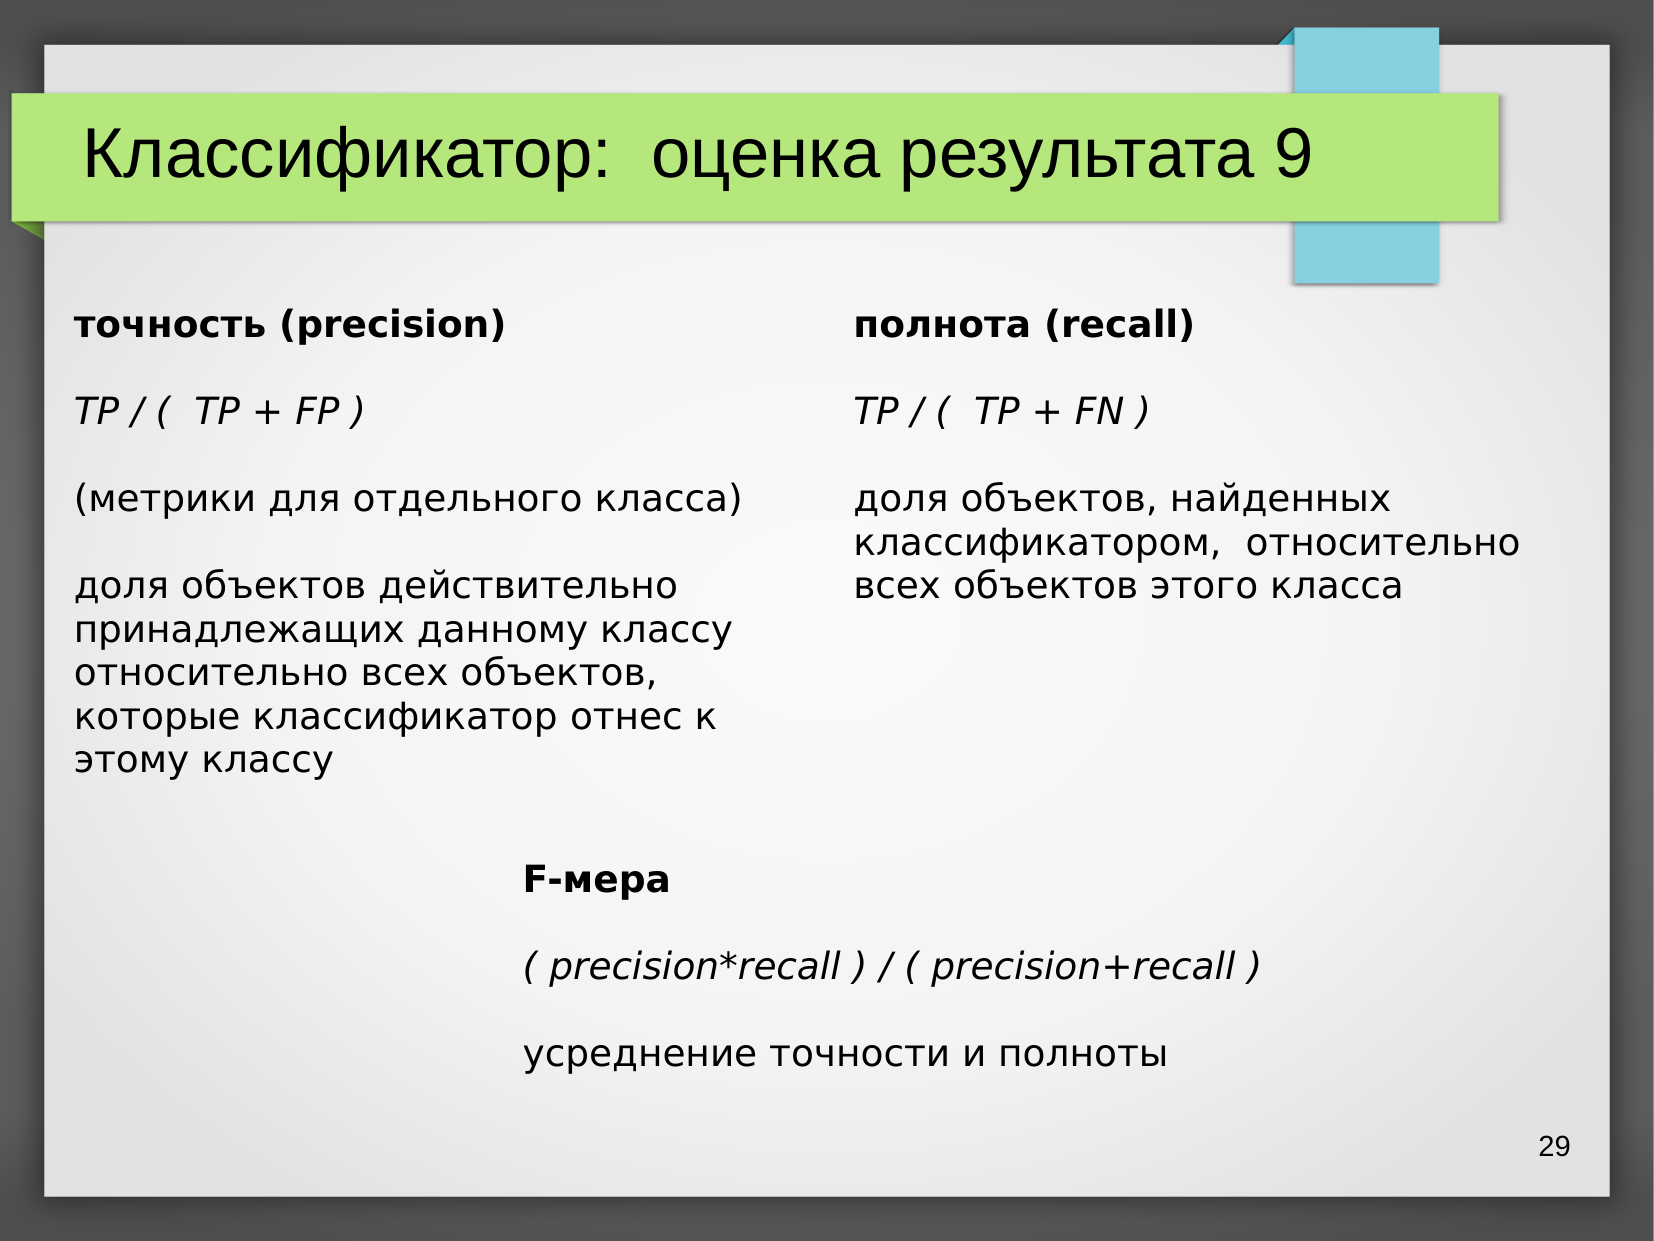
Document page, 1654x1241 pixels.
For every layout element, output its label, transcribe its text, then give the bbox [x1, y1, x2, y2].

text_box полнота (recall) TP / ( TP + FN ) доля объектов, найденных классификатором, относительно всех объектов этого класса [851, 295, 1583, 756]
picture [0, 0, 1654, 1241]
title Классификатор: оценка результата 9 [82, 49, 1571, 257]
text_box F-мера ( precision*recall ) / ( precision+recall ) усреднение точности и полноты [507, 850, 1382, 1134]
text_box точность (precision) TP / ( TP + FP ) (метрики для отдельного класса) доля объектов действительно принадлежащих данному классу относительно всех объектов, которые классификатор отнес к этому классу [59, 295, 851, 815]
